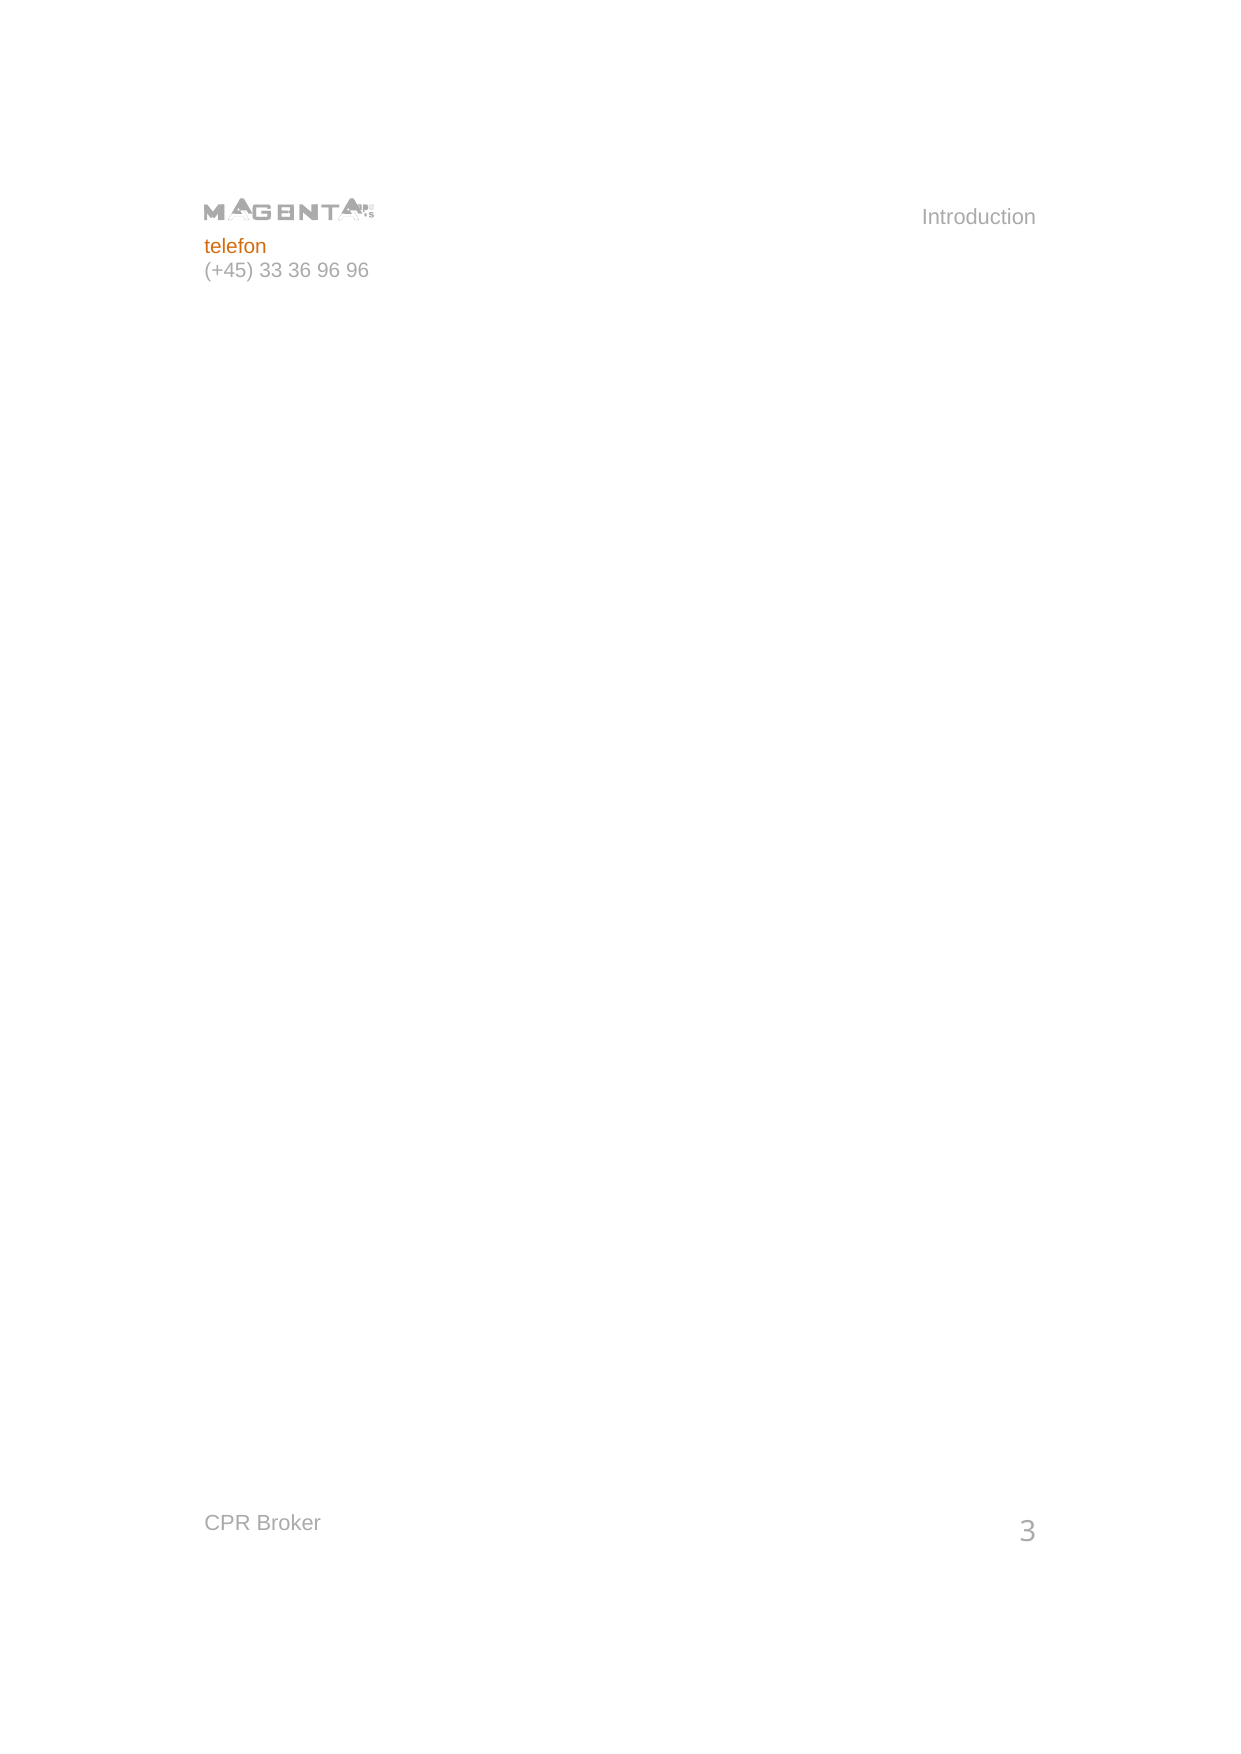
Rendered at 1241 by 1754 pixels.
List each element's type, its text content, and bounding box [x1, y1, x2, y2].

text telefon (+45) 33 36 96 96 [204, 234, 1036, 282]
